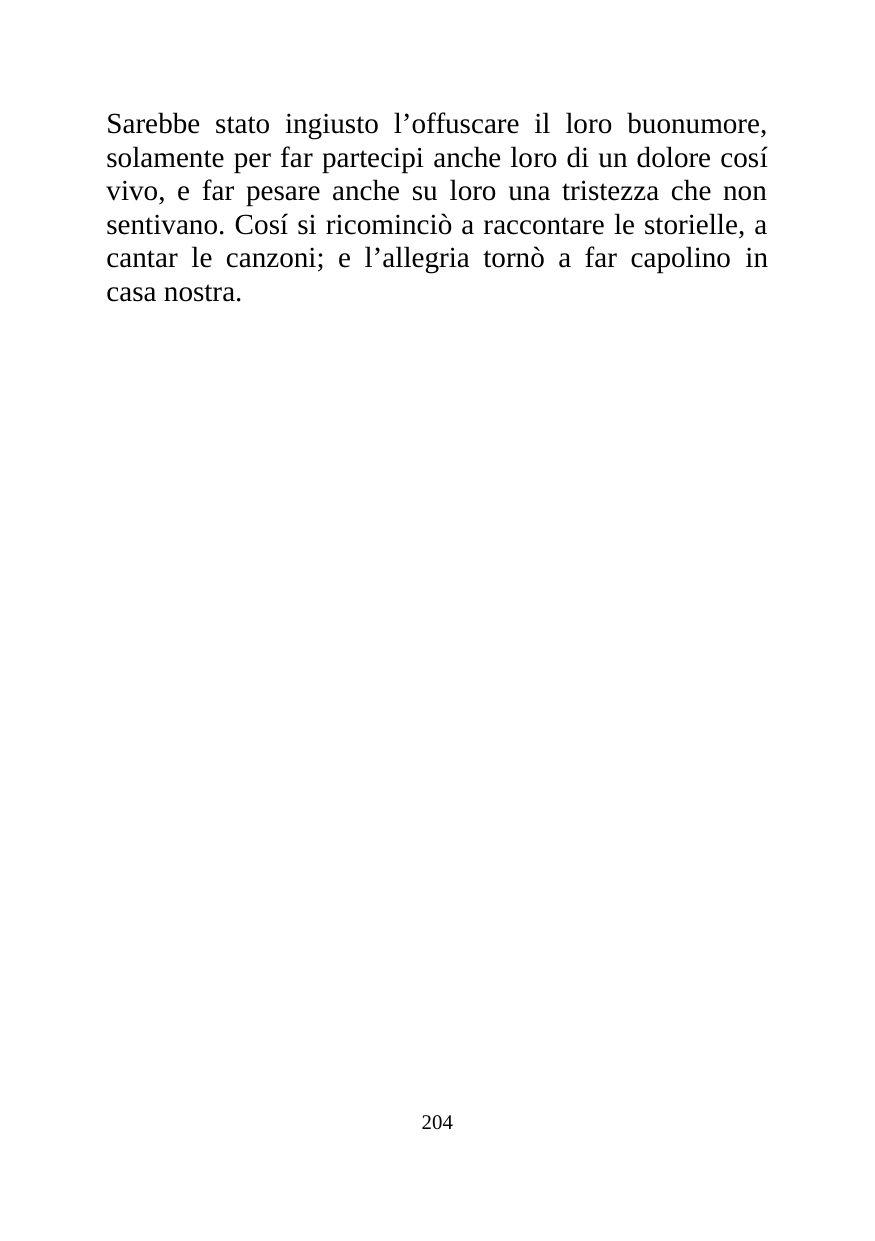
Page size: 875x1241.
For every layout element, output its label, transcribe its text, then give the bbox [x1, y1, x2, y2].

text Sarebbe stato ingiusto l’offuscare il loro buonumore, solamente per far partecipi anche loro di un dolore cosí vivo, e far pesare anche su loro una tristezza che non sentivano. Cosí si ricominciò a raccontare le storielle, a cantar le canzoni; e l’allegria tornò a far capolino in casa nostra. [106, 106, 768, 307]
